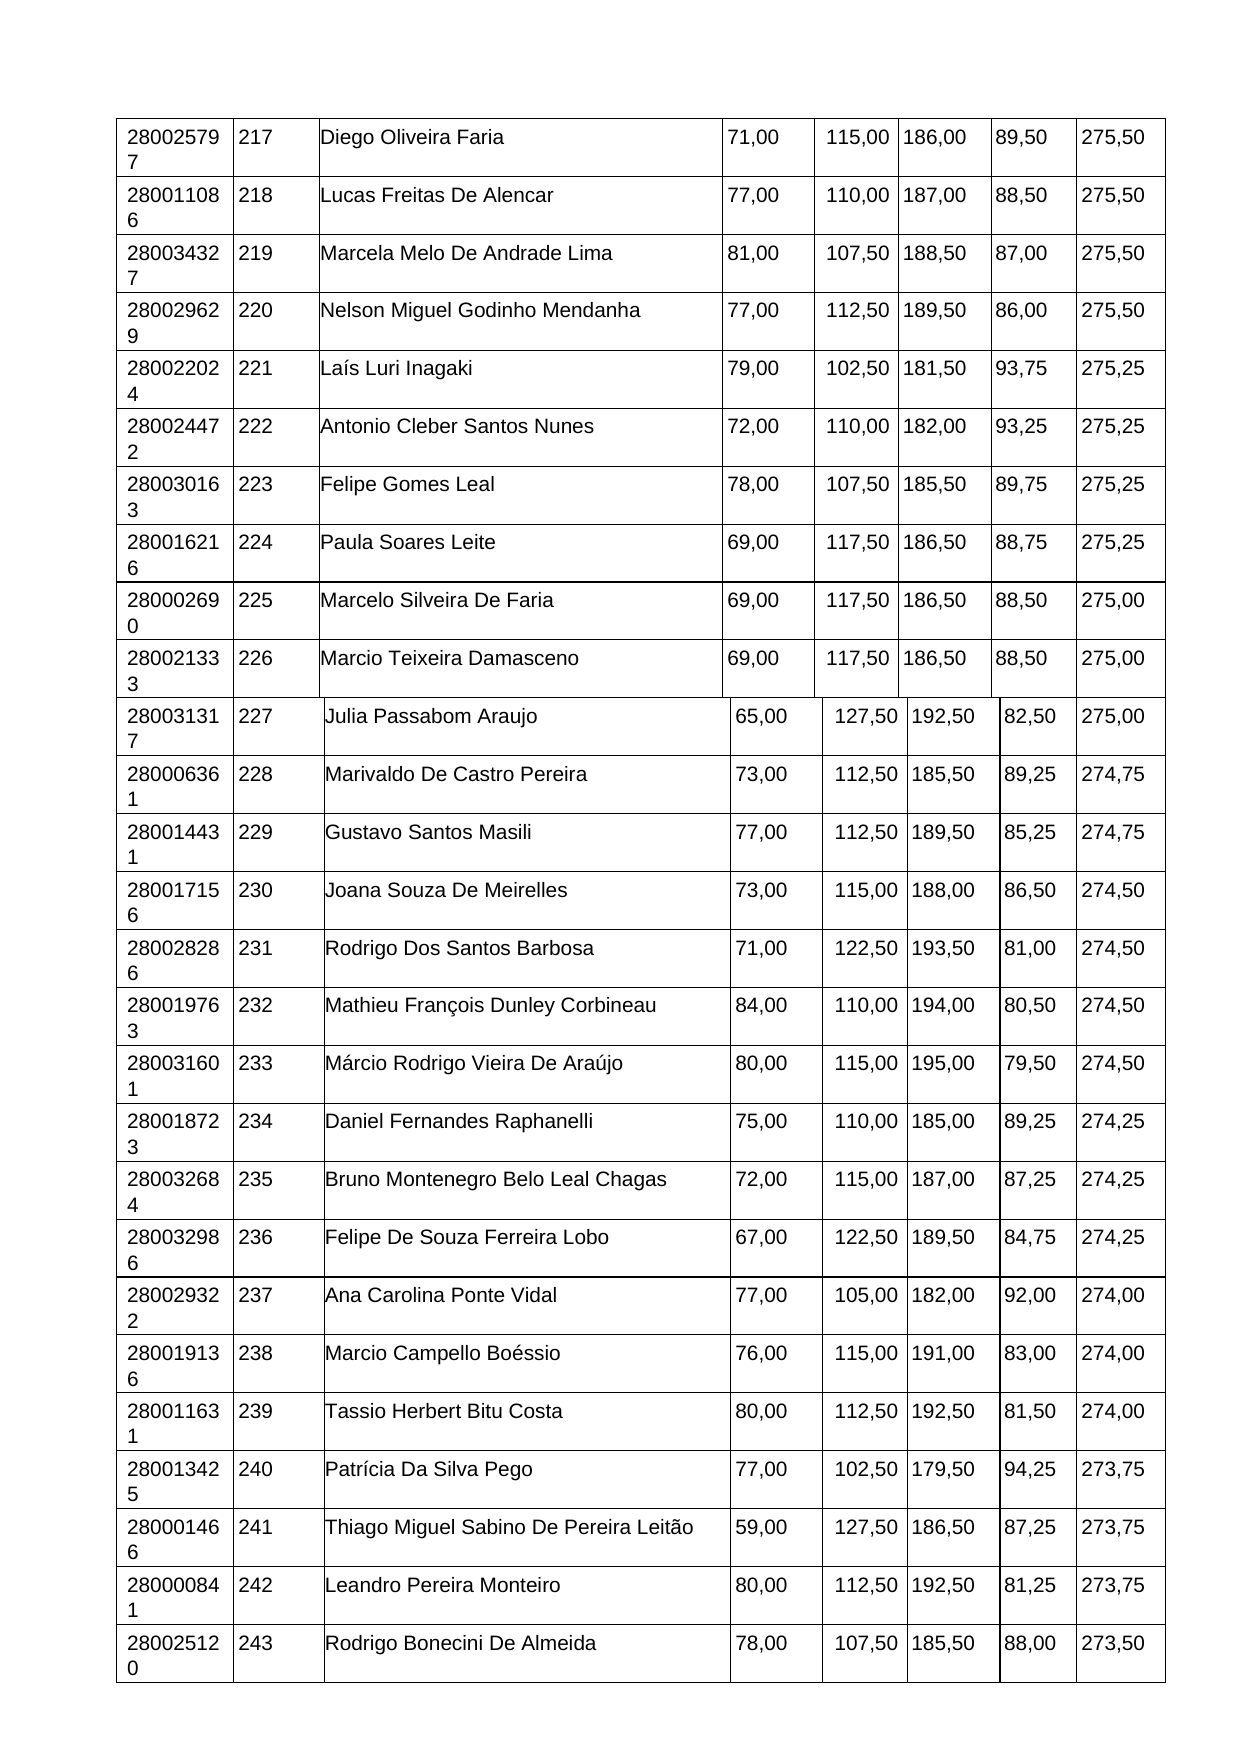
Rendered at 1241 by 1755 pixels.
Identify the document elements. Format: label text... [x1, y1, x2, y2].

table_cell 71,00 [731, 930, 822, 987]
table_cell 105,00 [823, 1278, 907, 1334]
table_cell 186,50 [899, 583, 991, 639]
table_cell 110,00 [815, 409, 898, 466]
table_cell Tassio Herbert Bitu Costa [325, 1393, 730, 1450]
table_cell 280017156 [117, 872, 233, 929]
table_cell 72,00 [723, 409, 814, 466]
table_cell Daniel Fernandes Raphanelli [325, 1104, 730, 1161]
table_cell 72,00 [731, 1162, 822, 1218]
table_cell Márcio Rodrigo Vieira De Araújo [325, 1046, 730, 1103]
table_cell 185,50 [899, 467, 991, 523]
table_cell 217 [234, 119, 319, 176]
table_cell 77,00 [723, 293, 814, 350]
table_cell 81,00 [1001, 930, 1076, 987]
table_cell 92,00 [1001, 1278, 1076, 1334]
table_cell 85,25 [1001, 814, 1076, 871]
table_cell 280031317 [117, 698, 233, 755]
table_cell 179,50 [908, 1451, 999, 1508]
table_cell Marcelo Silveira De Faria [320, 583, 722, 639]
table_cell 110,00 [823, 1104, 907, 1161]
table_cell 186,50 [899, 640, 991, 697]
table_cell 222 [234, 409, 319, 466]
table_cell 280022024 [117, 351, 233, 408]
table_cell 115,00 [823, 1046, 907, 1103]
table_cell 185,00 [908, 1104, 999, 1161]
table_cell 189,50 [908, 814, 999, 871]
table_cell 115,00 [823, 1335, 907, 1392]
table_cell 232 [234, 988, 324, 1045]
table_cell 275,25 [1077, 409, 1165, 466]
table_cell 59,00 [731, 1509, 822, 1566]
table_cell 80,00 [731, 1046, 822, 1103]
table_cell 69,00 [723, 583, 814, 639]
table_cell 122,50 [823, 1220, 907, 1276]
table_cell 112,50 [823, 1567, 907, 1624]
table_cell 77,00 [723, 177, 814, 234]
table_cell 218 [234, 177, 319, 234]
table_cell 274,50 [1077, 872, 1165, 929]
table_cell Marcio Campello Boéssio [325, 1335, 730, 1392]
table_cell 127,50 [823, 1509, 907, 1566]
table_cell 87,25 [1001, 1509, 1076, 1566]
table_cell 274,50 [1077, 988, 1165, 1045]
table_cell Marcio Teixeira Damasceno [320, 640, 722, 697]
table_cell 280029629 [117, 293, 233, 350]
table_cell 274,00 [1077, 1278, 1165, 1334]
table_cell 102,50 [815, 351, 898, 408]
table_cell Felipe Gomes Leal [320, 467, 722, 523]
table_cell 275,25 [1077, 525, 1165, 581]
table_cell 189,50 [899, 293, 991, 350]
table_cell 191,00 [908, 1335, 999, 1392]
table_cell 88,00 [1001, 1625, 1076, 1682]
table_cell 89,25 [1001, 756, 1076, 813]
table_cell 223 [234, 467, 319, 523]
table_cell 280002690 [117, 583, 233, 639]
table_cell 188,00 [908, 872, 999, 929]
table_cell 275,50 [1077, 177, 1165, 234]
table_cell 80,00 [731, 1393, 822, 1450]
table_cell 274,75 [1077, 814, 1165, 871]
table_cell 77,00 [731, 814, 822, 871]
table_cell 75,00 [731, 1104, 822, 1161]
table_cell 280011086 [117, 177, 233, 234]
table_cell 192,50 [908, 1393, 999, 1450]
table_cell 86,00 [992, 293, 1076, 350]
table_cell 280001466 [117, 1509, 233, 1566]
table_cell 182,00 [908, 1278, 999, 1334]
table_cell 221 [234, 351, 319, 408]
table_cell 280019763 [117, 988, 233, 1045]
table_cell Marivaldo De Castro Pereira [325, 756, 730, 813]
table_cell 275,50 [1077, 119, 1165, 176]
table_cell 73,00 [731, 872, 822, 929]
table_cell 280016216 [117, 525, 233, 581]
table_cell 187,00 [908, 1162, 999, 1218]
table_cell 117,50 [815, 583, 898, 639]
table_cell 225 [234, 583, 319, 639]
table_cell 275,50 [1077, 293, 1165, 350]
table_cell Rodrigo Bonecini De Almeida [325, 1625, 730, 1682]
table_cell 69,00 [723, 640, 814, 697]
table_cell 275,00 [1077, 640, 1165, 697]
table_cell 273,75 [1077, 1451, 1165, 1508]
table_cell Julia Passabom Araujo [325, 698, 730, 755]
table_cell 280019136 [117, 1335, 233, 1392]
table_cell 77,00 [731, 1451, 822, 1508]
table_cell 89,25 [1001, 1104, 1076, 1161]
table_cell 181,50 [899, 351, 991, 408]
table_cell 237 [234, 1278, 324, 1334]
table_cell 117,50 [815, 525, 898, 581]
table_cell 82,50 [1001, 698, 1076, 755]
table_cell 280031601 [117, 1046, 233, 1103]
table_cell 81,50 [1001, 1393, 1076, 1450]
table_cell Rodrigo Dos Santos Barbosa [325, 930, 730, 987]
table_cell Patrícia Da Silva Pego [325, 1451, 730, 1508]
table_cell 110,00 [815, 177, 898, 234]
table_cell 107,50 [823, 1625, 907, 1682]
table_cell 115,00 [815, 119, 898, 176]
table_cell 186,50 [899, 525, 991, 581]
table_cell 88,50 [992, 583, 1076, 639]
table_cell Laís Luri Inagaki [320, 351, 722, 408]
table_cell 280000841 [117, 1567, 233, 1624]
table_cell 274,50 [1077, 1046, 1165, 1103]
table_cell 182,00 [899, 409, 991, 466]
table_cell 112,50 [823, 756, 907, 813]
table_cell 88,75 [992, 525, 1076, 581]
table_cell 242 [234, 1567, 324, 1624]
table_cell 102,50 [823, 1451, 907, 1508]
table_cell 275,25 [1077, 467, 1165, 523]
table_cell 188,50 [899, 235, 991, 292]
table_cell 185,50 [908, 1625, 999, 1682]
table_cell 275,00 [1077, 698, 1165, 755]
table_cell 274,25 [1077, 1104, 1165, 1161]
table_cell 112,50 [823, 814, 907, 871]
table_cell 280011631 [117, 1393, 233, 1450]
table_cell 280032986 [117, 1220, 233, 1276]
table_cell 80,00 [731, 1567, 822, 1624]
table_cell 115,00 [823, 872, 907, 929]
table_cell Felipe De Souza Ferreira Lobo [325, 1220, 730, 1276]
table_cell 280032684 [117, 1162, 233, 1218]
table_cell 88,50 [992, 177, 1076, 234]
table_cell 122,50 [823, 930, 907, 987]
table_cell Antonio Cleber Santos Nunes [320, 409, 722, 466]
table_cell 233 [234, 1046, 324, 1103]
table_cell Ana Carolina Ponte Vidal [325, 1278, 730, 1334]
table_cell 280025120 [117, 1625, 233, 1682]
table_cell 275,50 [1077, 235, 1165, 292]
table_cell Leandro Pereira Monteiro [325, 1567, 730, 1624]
table_cell 81,00 [723, 235, 814, 292]
table_cell 87,00 [992, 235, 1076, 292]
table_cell 84,75 [1001, 1220, 1076, 1276]
table_cell 240 [234, 1451, 324, 1508]
table_cell Mathieu François Dunley Corbineau [325, 988, 730, 1045]
table_cell Nelson Miguel Godinho Mendanha [320, 293, 722, 350]
table_cell 73,00 [731, 756, 822, 813]
table_cell 273,75 [1077, 1567, 1165, 1624]
table_cell 280006361 [117, 756, 233, 813]
table_cell 189,50 [908, 1220, 999, 1276]
table_cell 194,00 [908, 988, 999, 1045]
table_cell 192,50 [908, 698, 999, 755]
table_cell 236 [234, 1220, 324, 1276]
table_cell 274,75 [1077, 756, 1165, 813]
table_cell 234 [234, 1104, 324, 1161]
table_cell 229 [234, 814, 324, 871]
table_cell 87,25 [1001, 1162, 1076, 1218]
table_cell Marcela Melo De Andrade Lima [320, 235, 722, 292]
table_cell 275,00 [1077, 583, 1165, 639]
table_cell 115,00 [823, 1162, 907, 1218]
table_cell Lucas Freitas De Alencar [320, 177, 722, 234]
table_cell 79,00 [723, 351, 814, 408]
table_cell 226 [234, 640, 319, 697]
table_cell 195,00 [908, 1046, 999, 1103]
table_cell 77,00 [731, 1278, 822, 1334]
table_cell 107,50 [815, 467, 898, 523]
table_cell 280034327 [117, 235, 233, 292]
table_cell 81,25 [1001, 1567, 1076, 1624]
table_cell 280014431 [117, 814, 233, 871]
table_cell 220 [234, 293, 319, 350]
table_cell 94,25 [1001, 1451, 1076, 1508]
table_cell 230 [234, 872, 324, 929]
table_cell Diego Oliveira Faria [320, 119, 722, 176]
table_cell 67,00 [731, 1220, 822, 1276]
table_cell 185,50 [908, 756, 999, 813]
table_cell Thiago Miguel Sabino De Pereira Leitão [325, 1509, 730, 1566]
table_cell 193,50 [908, 930, 999, 987]
table_cell 280025797 [117, 119, 233, 176]
table_cell 78,00 [723, 467, 814, 523]
table_cell 76,00 [731, 1335, 822, 1392]
table_cell 107,50 [815, 235, 898, 292]
table_cell 280028286 [117, 930, 233, 987]
table_cell Bruno Montenegro Belo Leal Chagas [325, 1162, 730, 1218]
table_cell 280021333 [117, 640, 233, 697]
table_cell 93,75 [992, 351, 1076, 408]
table_cell 243 [234, 1625, 324, 1682]
table_cell 93,25 [992, 409, 1076, 466]
table_cell 241 [234, 1509, 324, 1566]
table_cell 280024472 [117, 409, 233, 466]
table_cell 274,00 [1077, 1393, 1165, 1450]
table_cell 112,50 [815, 293, 898, 350]
table_cell 89,75 [992, 467, 1076, 523]
table_cell 228 [234, 756, 324, 813]
table_cell 280013425 [117, 1451, 233, 1508]
table_cell 235 [234, 1162, 324, 1218]
table_cell 84,00 [731, 988, 822, 1045]
table_cell 88,50 [992, 640, 1076, 697]
table_cell Joana Souza De Meirelles [325, 872, 730, 929]
table_cell Gustavo Santos Masili [325, 814, 730, 871]
table_cell 65,00 [731, 698, 822, 755]
table_cell 239 [234, 1393, 324, 1450]
table_cell 227 [234, 698, 324, 755]
table_cell 78,00 [731, 1625, 822, 1682]
table_cell 80,50 [1001, 988, 1076, 1045]
table_cell 89,50 [992, 119, 1076, 176]
table_cell 86,50 [1001, 872, 1076, 929]
table_cell 79,50 [1001, 1046, 1076, 1103]
table_cell 224 [234, 525, 319, 581]
table_cell 274,25 [1077, 1162, 1165, 1218]
table_cell 280029322 [117, 1278, 233, 1334]
table_cell 231 [234, 930, 324, 987]
table_cell 186,50 [908, 1509, 999, 1566]
table_cell 219 [234, 235, 319, 292]
table_cell 238 [234, 1335, 324, 1392]
table_cell 127,50 [823, 698, 907, 755]
table_cell 71,00 [723, 119, 814, 176]
table_cell 192,50 [908, 1567, 999, 1624]
table_cell 274,50 [1077, 930, 1165, 987]
table_cell 112,50 [823, 1393, 907, 1450]
table_cell 69,00 [723, 525, 814, 581]
table_cell 110,00 [823, 988, 907, 1045]
table_cell 274,00 [1077, 1335, 1165, 1392]
table_cell Paula Soares Leite [320, 525, 722, 581]
table_cell 275,25 [1077, 351, 1165, 408]
table_cell 273,75 [1077, 1509, 1165, 1566]
table_cell 280018723 [117, 1104, 233, 1161]
table_cell 280030163 [117, 467, 233, 523]
table_cell 117,50 [815, 640, 898, 697]
table_cell 273,50 [1077, 1625, 1165, 1682]
table_cell 83,00 [1001, 1335, 1076, 1392]
table_cell 186,00 [899, 119, 991, 176]
table_cell 187,00 [899, 177, 991, 234]
table_cell 274,25 [1077, 1220, 1165, 1276]
